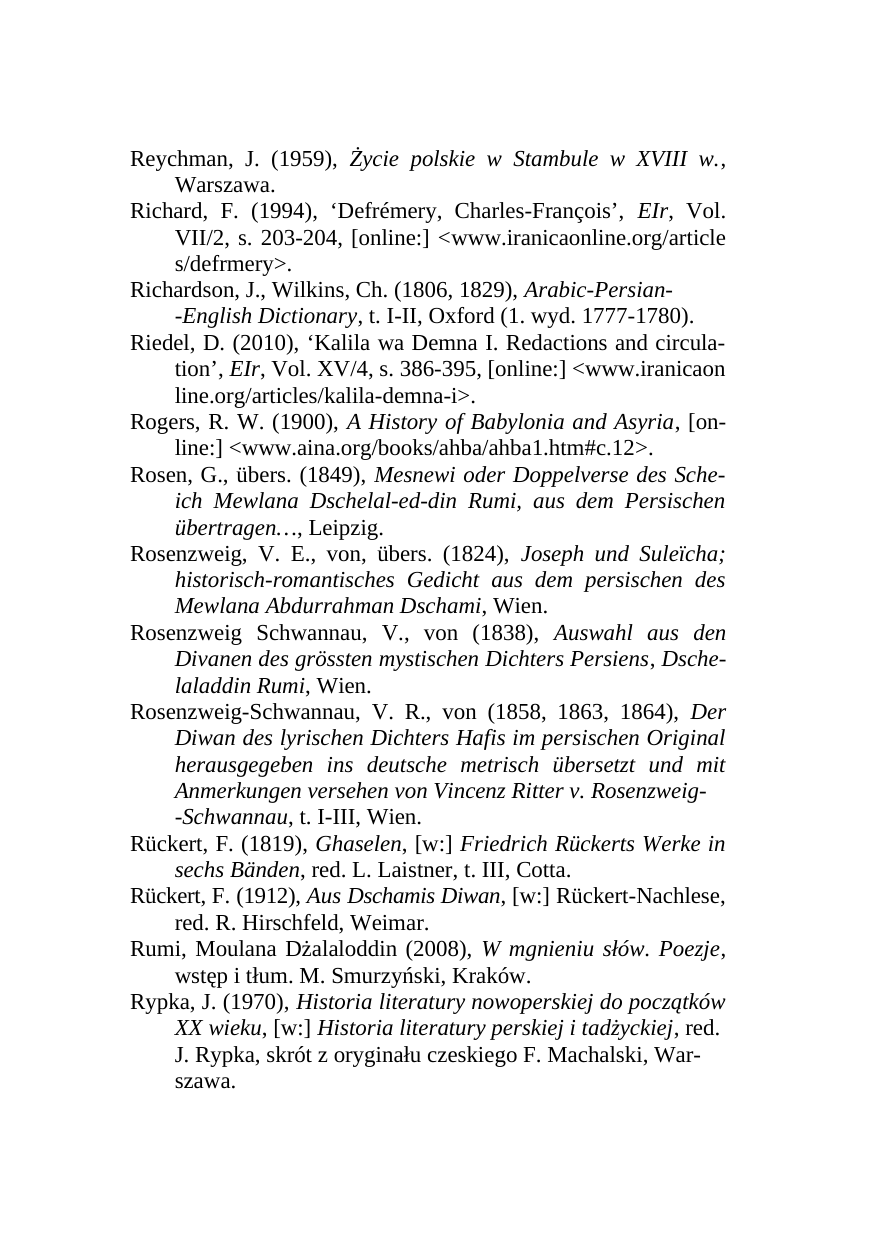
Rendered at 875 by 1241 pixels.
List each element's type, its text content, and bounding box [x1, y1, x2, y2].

text Rumi, Moulana Dżalaloddin (2008), W mgnieniu słów. Poezje, wstęp i tłum. M. Smurzyński, Kraków. [130, 935, 726, 988]
text Rosenzweig Schwannau, V., von (1838), Auswahl aus den Divanen des grössten mystischen Dichters Persiens, Dsche- laladdin Rumi, Wien. [130, 619, 726, 698]
text Rosen, G., übers. (1849), Mesnewi oder Doppelverse des Sche- ich Mewlana Dschelal-ed-din Rumi, aus dem Persischen übertragen…, Leipzig. [130, 461, 726, 540]
text Rogers, R. W. (1900), A History of Babylonia and Asyria, [on- line:] <www.aina.org/books/ahba/ahba1.htm#c.12>. [130, 408, 726, 461]
text Richardson, J., Wilkins, Ch. (1806, 1829), Arabic-Persian- [130, 276, 757, 303]
text Reychman, J. (1959), Życie polskie w Stambule w XVIII w., Warszawa. [130, 144, 726, 197]
text Rosenzweig, V. E., von, übers. (1824), Joseph und Suleïcha; historisch-romantisches Gedicht aus dem persischen des Mewlana Abdurrahman Dschami, Wien. [130, 540, 726, 619]
text Richard, F. (1994), ‘Defrémery, Charles-François’, EIr, Vol. VII/2, s. 203-204, [online:] <www.iranicaonline.org/article s/defrmery>. [130, 197, 726, 276]
text Rosenzweig-Schwannau, V. R., von (1858, 1863, 1864), Der Diwan des lyrischen Dichters Hafis im persischen Original herausgegeben ins deutsche metrisch übersetzt und mit Anmerkungen versehen von Vincenz Ritter v. Rosenzweig- [130, 698, 726, 803]
text Rückert, F. (1819), Ghaselen, [w:] Friedrich Rückerts Werke in sechs Bänden, red. L. Laistner, t. III, Cotta. [130, 830, 726, 883]
text Riedel, D. (2010), ‘Kalila wa Demna I. Redactions and circula- tion’, EIr, Vol. XV/4, s. 386-395, [online:] <www.iranicaon line.org/articles/kalila-demna-i>. [130, 329, 726, 408]
text -Schwannau, t. I-III, Wien. [174, 803, 757, 830]
text J. Rypka, skrót z oryginału czeskiego F. Machalski, War- szawa. [174, 1041, 757, 1093]
text Rypka, J. (1970), Historia literatury nowoperskiej do początków XX wieku, [w:] Historia literatury perskiej i tadżyckiej, red. [130, 988, 726, 1041]
text Rückert, F. (1912), Aus Dschamis Diwan, [w:] Rückert-Nachlese, red. R. Hirschfeld, Weimar. [130, 883, 726, 935]
text -English Dictionary, t. I-II, Oxford (1. wyd. 1777-1780). [174, 303, 757, 329]
